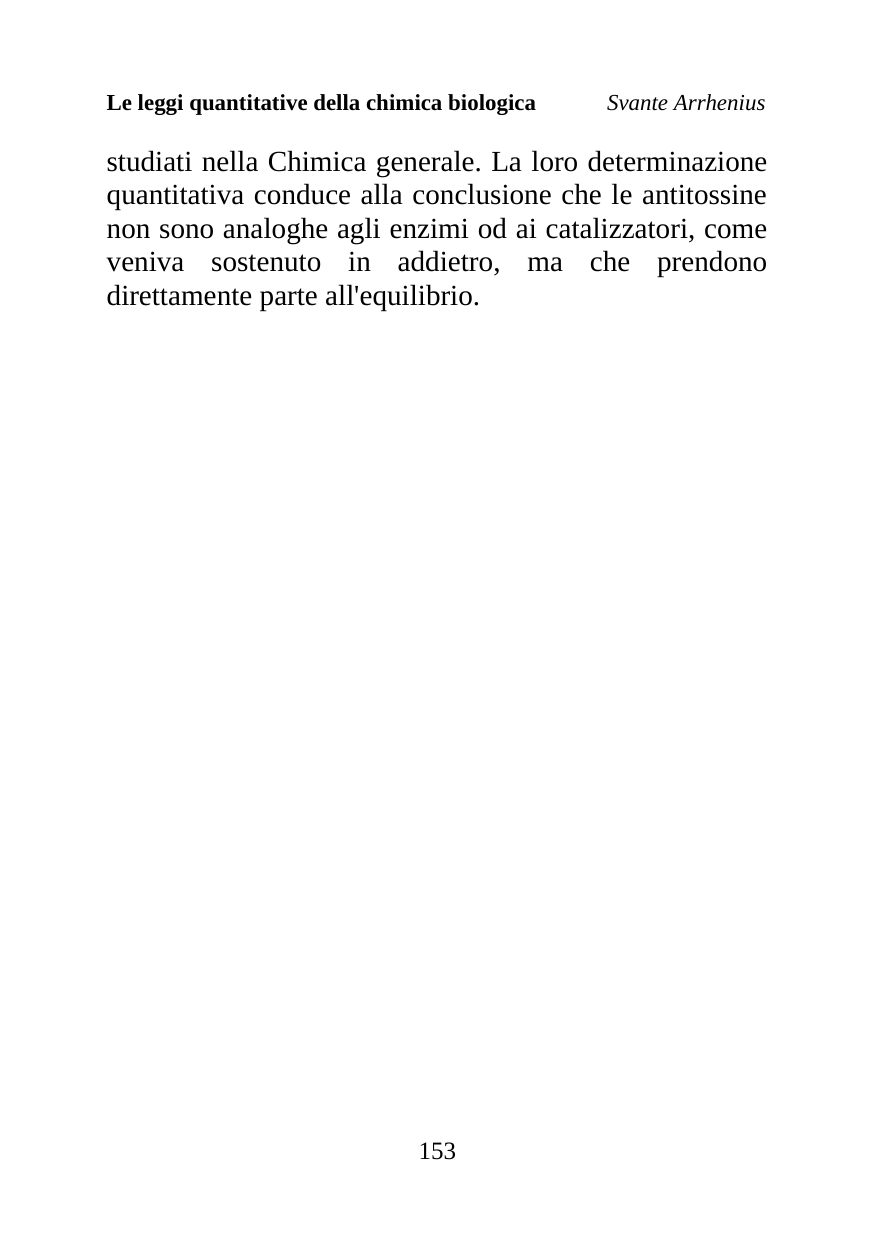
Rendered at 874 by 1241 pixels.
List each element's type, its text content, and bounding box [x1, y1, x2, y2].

text studiati nella Chimica generale. La loro determinazione quantitativa conduce alla conclusione che le antitossine non sono analoghe agli enzimi od ai catalizzatori, come veniva sostenuto in addietro, ma che prendono direttamente parte all'equilibrio. [106, 144, 768, 311]
